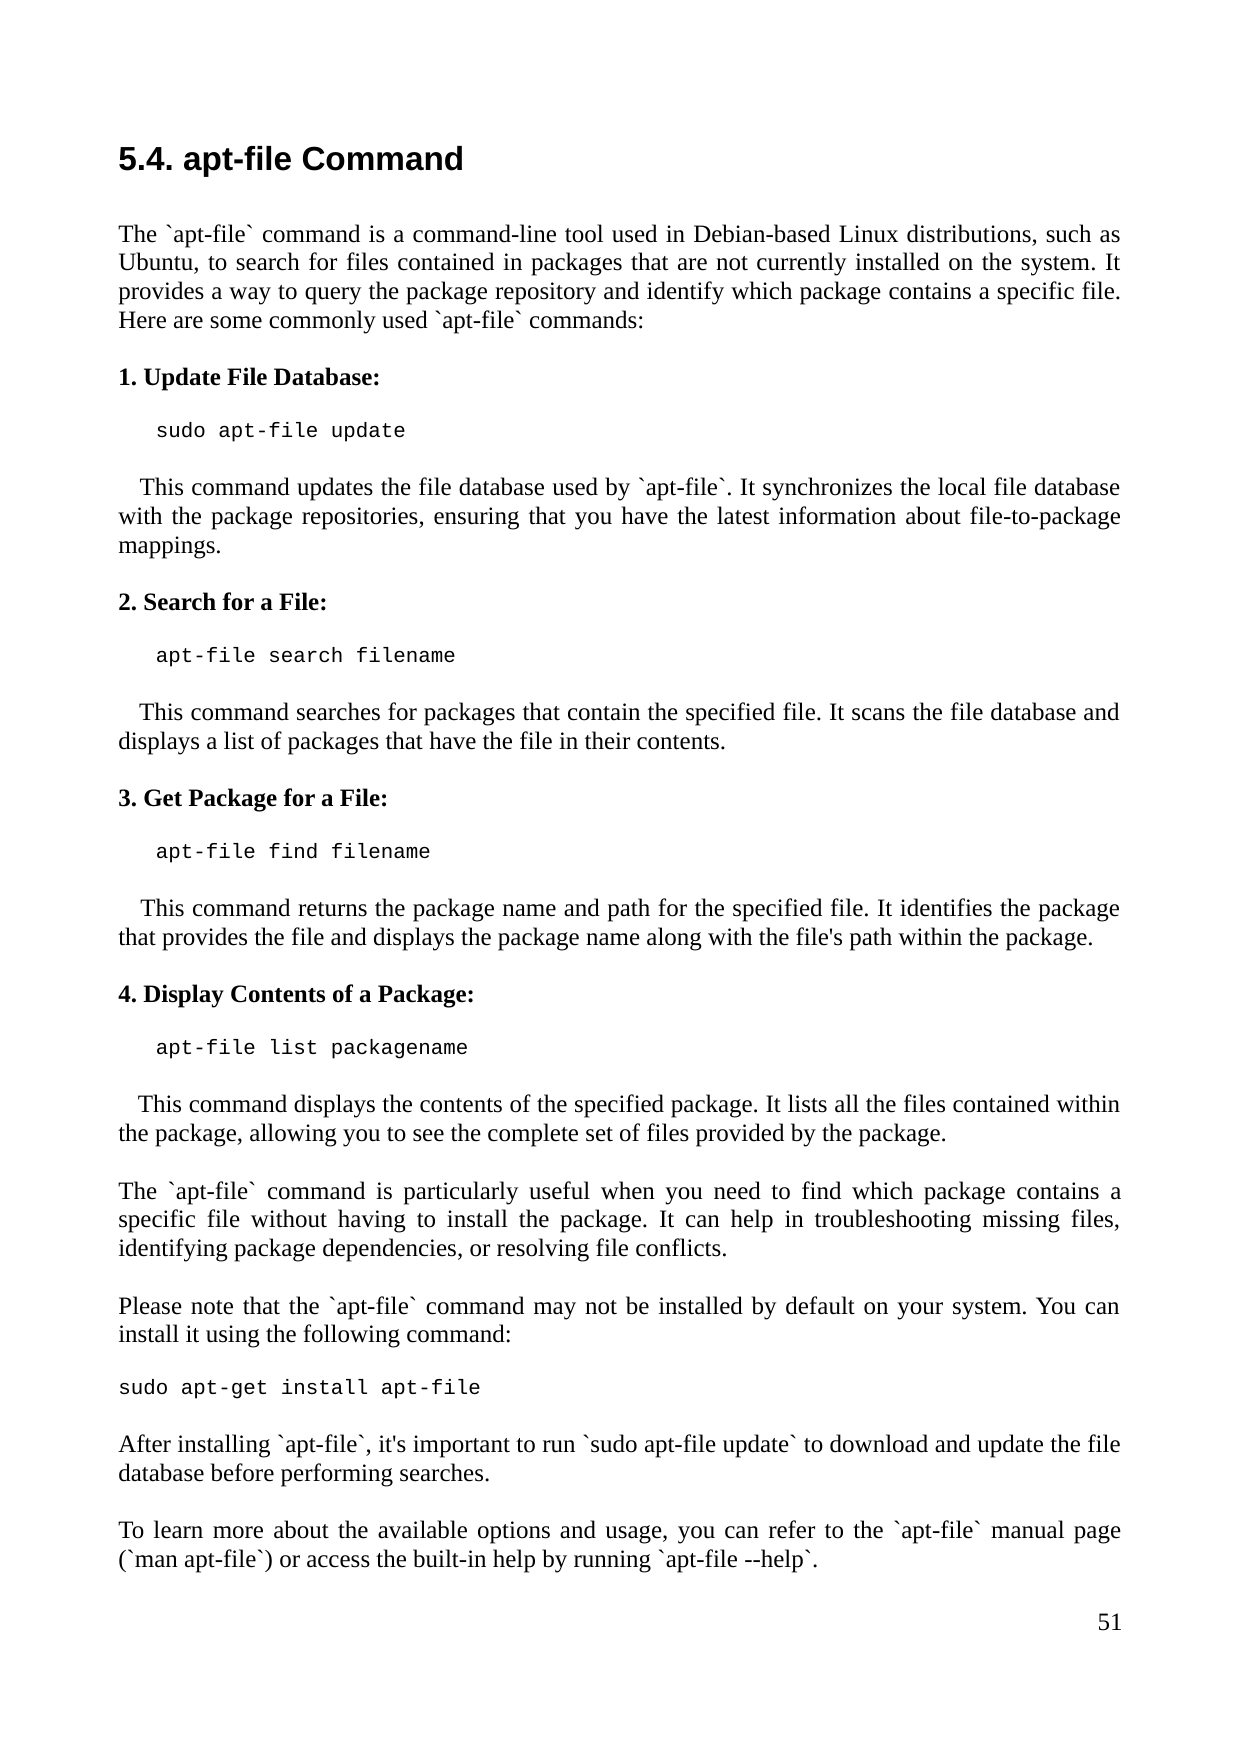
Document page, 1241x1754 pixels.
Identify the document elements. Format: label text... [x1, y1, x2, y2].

text 3. Get Package for a File: [118, 783, 1122, 812]
text To learn more about the available options and usage, you can refer to the `apt-file` manual page (`man apt-file`) or access the built-in help by running `apt-file --help`. [118, 1516, 1122, 1573]
text This command updates the file database used by `apt-file`. It synchronizes the local file database with the package repositories, ensuring that you have the latest information about file-to-package mappings. [118, 472, 1122, 558]
text This command searches for packages that contain the specified file. It scans the file database and displays a list of packages that have the file in their contents. [118, 697, 1122, 755]
text Please note that the `apt-file` command may not be installed by default on your system. You can install it using the following command: [118, 1291, 1122, 1348]
text 2. Search for a File: [118, 587, 1122, 616]
text After installing `apt-file`, it's important to run `sudo apt-file update` to download and update the file database before performing searches. [118, 1429, 1122, 1487]
text sudo apt-file update [118, 420, 1122, 443]
text The `apt-file` command is particularly useful when you need to find which package contains a specific file without having to install the package. It can help in troubleshooting missing files, identifying package dependencies, or resolving file conflicts. [118, 1176, 1122, 1262]
text apt-file list packagename [118, 1037, 1122, 1061]
subtitle 5.4. apt-file Command [118, 139, 1122, 177]
text This command displays the contents of the specified package. It lists all the files contained within the package, allowing you to see the complete set of files provided by the package. [118, 1089, 1122, 1147]
text apt-file search filename [118, 645, 1122, 668]
text 1. Update File Database: [118, 362, 1122, 391]
text The `apt-file` command is a command-line tool used in Debian-based Linux distributions, such as Ubuntu, to search for files contained in packages that are not currently installed on the system. It provides a way to query the package repository and identify which package contains a specific file. Here are some commonly used `apt-file` commands: [118, 219, 1122, 334]
text sudo apt-get install apt-file [118, 1377, 1122, 1401]
text apt-file find filename [118, 841, 1122, 864]
text This command returns the package name and path for the specified file. It identifies the package that provides the file and displays the package name along with the file's path within the package. [118, 893, 1122, 951]
text 4. Display Contents of a Package: [118, 979, 1122, 1008]
